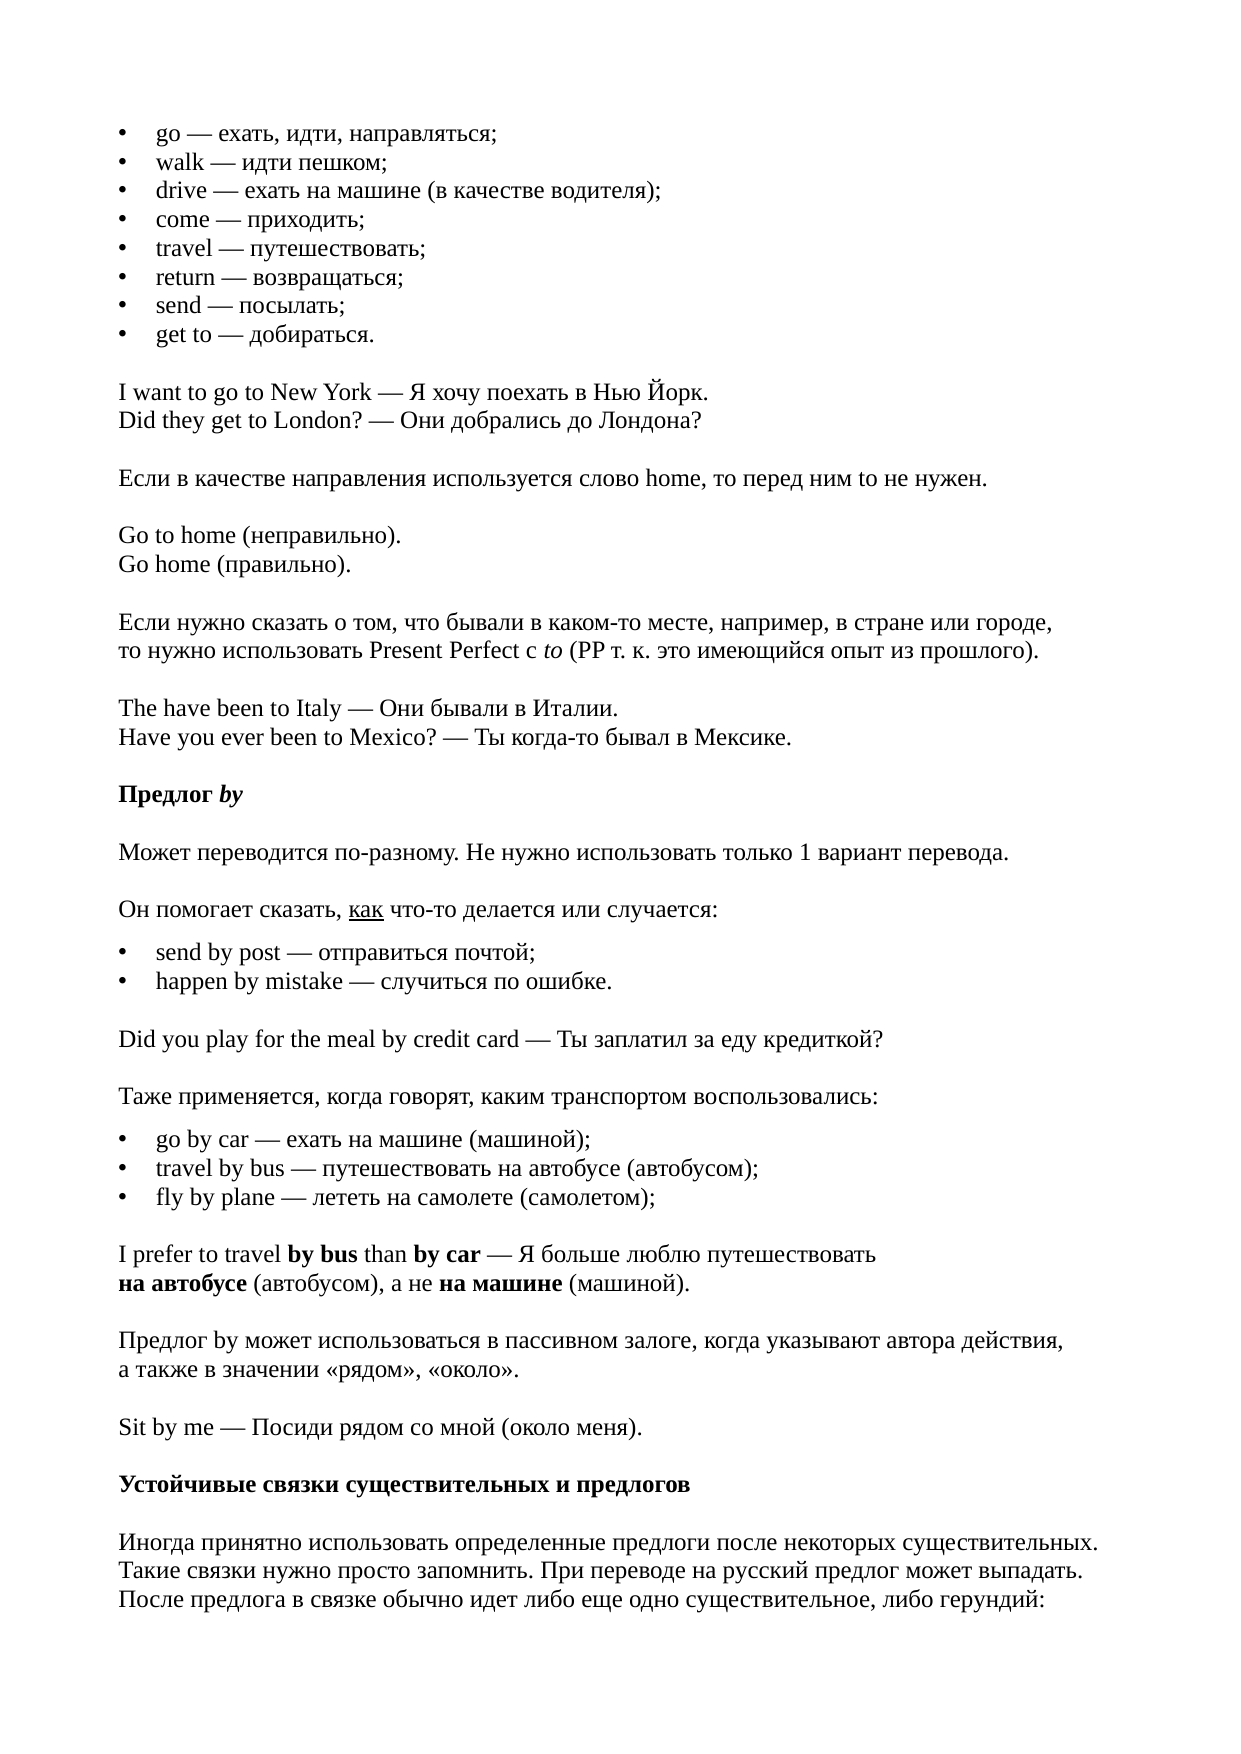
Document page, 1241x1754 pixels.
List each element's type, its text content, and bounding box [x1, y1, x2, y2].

list send by post — отправиться почтой; [118, 937, 1122, 966]
text I want to go to New York — Я хочу поехать в Нью Йорк. [118, 377, 1122, 406]
text Может переводится по-разному. Не нужно использовать только 1 вариант перевода. [118, 837, 1122, 866]
list fly by plane — лететь на самолете (самолетом); [118, 1182, 1122, 1211]
list drive — ехать на машине (в качестве водителя); [118, 176, 1122, 204]
text Иногда принятно использовать определенные предлоги после некоторых существительных. [118, 1527, 1122, 1556]
text Sit by me — Посиди рядом со мной (около меня). [118, 1412, 1122, 1441]
text Go to home (неправильно). [118, 521, 1122, 549]
text Предлог by может использоваться в пассивном залоге, когда указывают автора действия, [118, 1326, 1122, 1354]
text Go home (правильно). [118, 549, 1122, 578]
text Он помогает сказать, как что-то делается или случается: [118, 894, 1122, 923]
text Have you ever been to Mexico? — Ты когда-то бывал в Мексике. [118, 722, 1122, 751]
text Если в качестве направления используется слово home, то перед ним to не нужен. [118, 463, 1122, 492]
text Таже применяется, когда говорят, каким транспортом воспользовались: [118, 1081, 1122, 1110]
list return — возвращаться; [118, 262, 1122, 291]
text то нужно использовать Present Perfect с to (PP т. к. это имеющийся опыт из прошлого). [118, 636, 1122, 664]
list walk — идти пешком; [118, 147, 1122, 176]
list travel — путешествовать; [118, 233, 1122, 262]
text После предлога в связке обычно идет либо еще одно существительное, либо герундий: [118, 1584, 1122, 1613]
text Did you play for the meal by credit card — Ты заплатил за еду кредиткой? [118, 1024, 1122, 1052]
text Did they get to London? — Они добрались до Лондона? [118, 406, 1122, 434]
list happen by mistake — случиться по ошибке. [118, 966, 1122, 995]
text Такие связки нужно просто запомнить. При переводе на русский предлог может выпадать. [118, 1556, 1122, 1584]
text The have been to Italy — Они бывали в Италии. [118, 693, 1122, 722]
list come — приходить; [118, 204, 1122, 233]
text Устойчивые связки существительных и предлогов [118, 1469, 1122, 1498]
list go — ехать, идти, направляться; [118, 118, 1122, 147]
list send — посылать; [118, 291, 1122, 319]
list go by car — ехать на машине (машиной); [118, 1124, 1122, 1153]
text Если нужно сказать о том, что бывали в каком-то месте, например, в стране или городе, [118, 607, 1122, 636]
list travel by bus — путешествовать на автобусе (автобусом); [118, 1153, 1122, 1182]
list get to — добираться. [118, 319, 1122, 348]
text I prefer to travel by bus than by car — Я больше люблю путешествовать [118, 1239, 1122, 1268]
text на автобусе (автобусом), а не на машине (машиной). [118, 1268, 1122, 1297]
text Предлог by [118, 779, 1122, 808]
text а также в значении «рядом», «около». [118, 1354, 1122, 1383]
